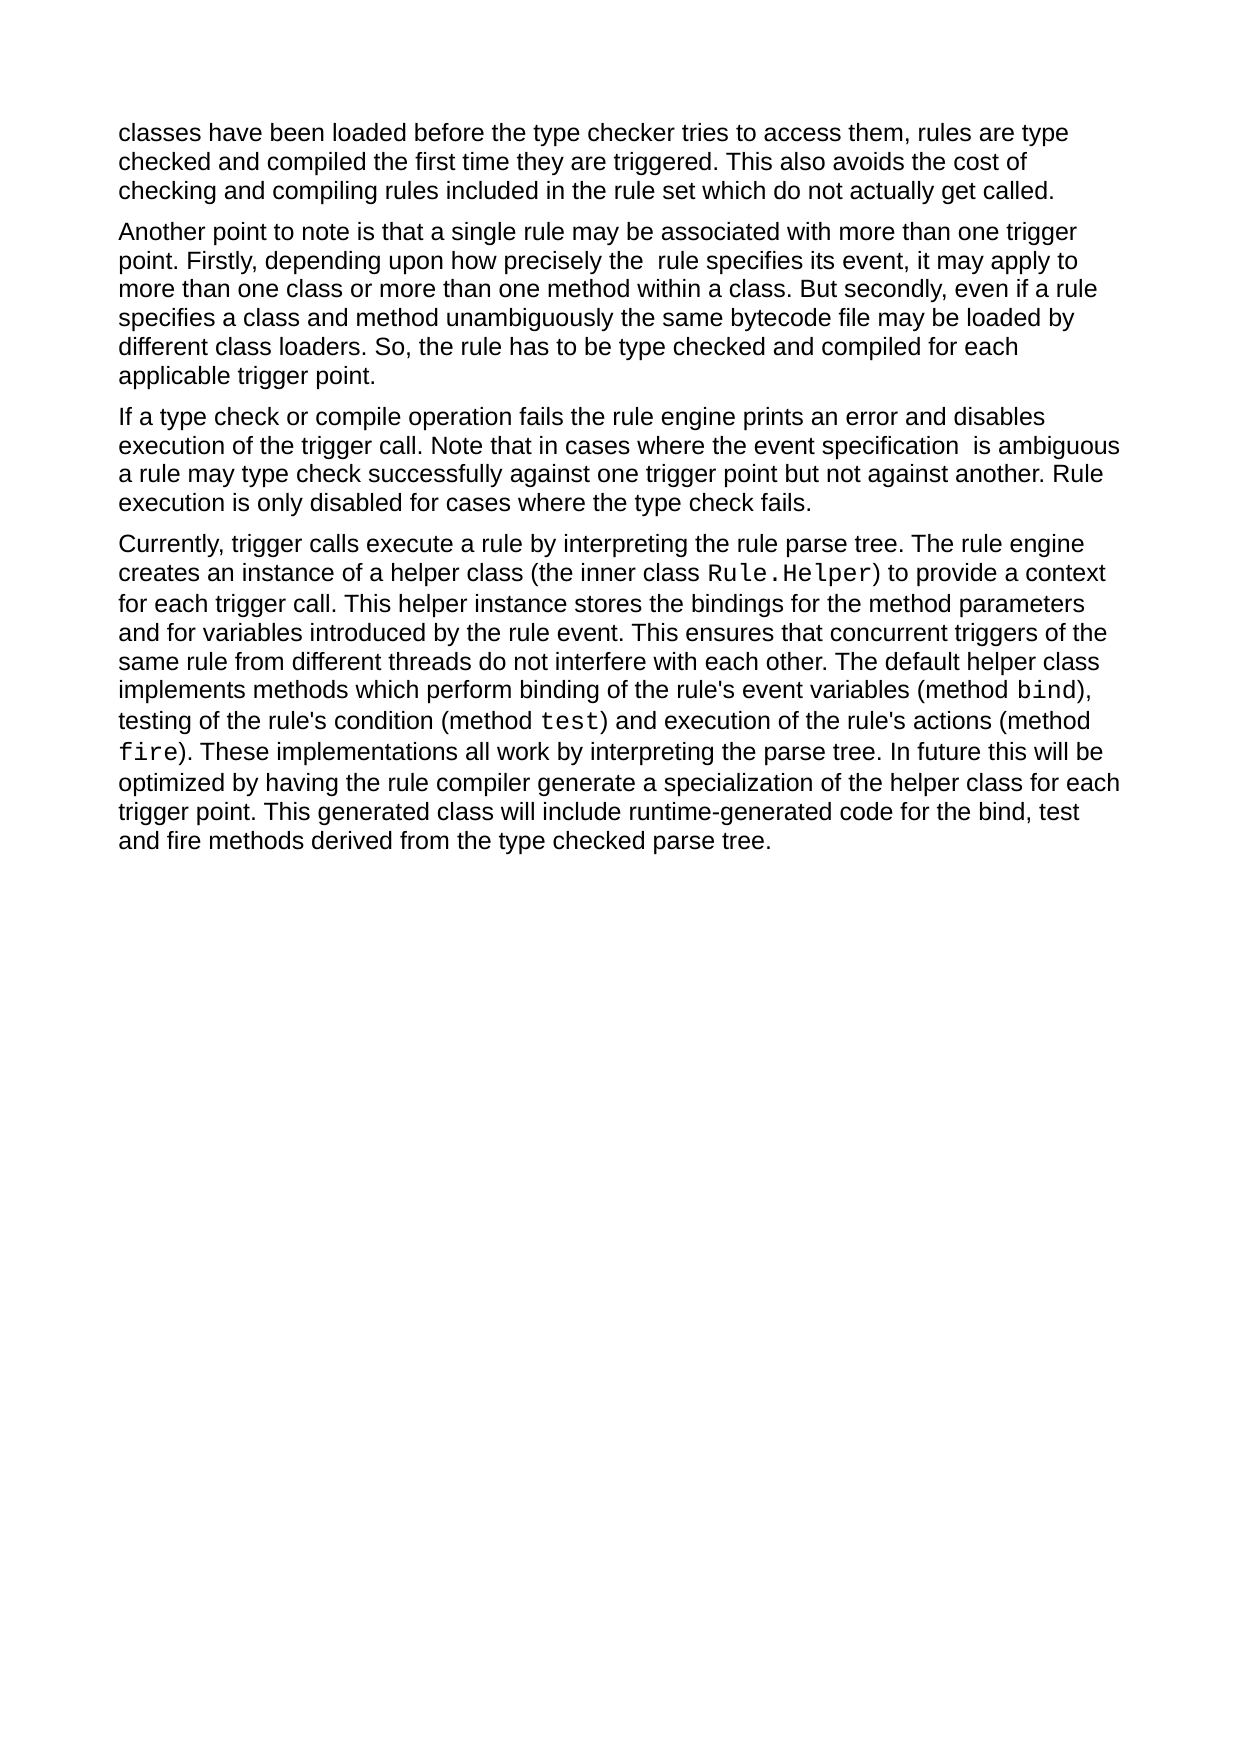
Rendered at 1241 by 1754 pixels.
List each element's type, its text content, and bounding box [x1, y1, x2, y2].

text classes have been loaded before the type checker tries to access them, rules are type checked and compiled the first time they are triggered. This also avoids the cost of checking and compiling rules included in the rule set which do not actually get called. [118, 118, 1122, 204]
text Currently, trigger calls execute a rule by interpreting the rule parse tree. The rule engine creates an instance of a helper class (the inner class Rule.Helper) to provide a context for each trigger call. This helper instance stores the bindings for the method parameters and for variables introduced by the rule event. This ensures that concurrent triggers of the same rule from different threads do not interfere with each other. The default helper class implements methods which perform binding of the rule's event variables (method bind), testing of the rule's condition (method test) and execution of the rule's actions (method fire). These implementations all work by interpreting the parse tree. In future this will be optimized by having the rule compiler generate a specialization of the helper class for each trigger point. This generated class will include runtime-generated code for the bind, test and fire methods derived from the type checked parse tree. [118, 529, 1122, 854]
text If a type check or compile operation fails the rule engine prints an error and disables execution of the trigger call. Note that in cases where the event specification is ambiguous a rule may type check successfully against one trigger point but not against another. Rule execution is only disabled for cases where the type check fails. [118, 402, 1122, 517]
text Another point to note is that a single rule may be associated with more than one trigger point. Firstly, depending upon how precisely the rule specifies its event, it may apply to more than one class or more than one method within a class. But secondly, even if a rule specifies a class and method unambiguously the same bytecode file may be loaded by different class loaders. So, the rule has to be type checked and compiled for each applicable trigger point. [118, 217, 1122, 389]
